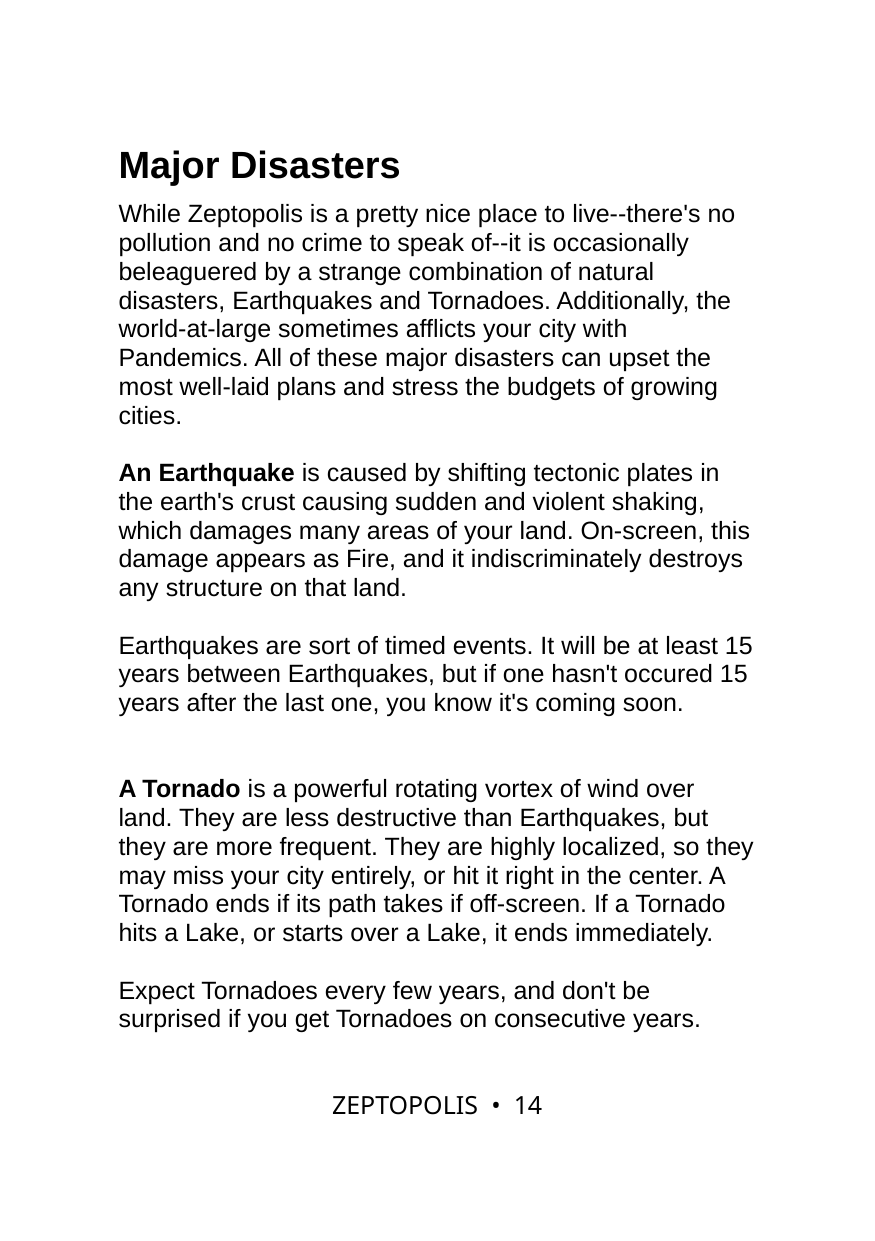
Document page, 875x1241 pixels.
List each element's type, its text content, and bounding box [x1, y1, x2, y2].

text Earthquakes are sort of timed events. It will be at least 15 years between Earthquakes, but if one hasn't occured 15 years after the last one, you know it's coming soon. [118, 631, 756, 717]
text An Earthquake is caused by shifting tectonic plates in the earth's crust causing sudden and violent shaking, which damages many areas of your land. On-screen, this damage appears as Fire, and it indiscriminately destroys any structure on that land. [118, 458, 756, 602]
subtitle Major Disasters [118, 143, 756, 187]
text While Zeptopolis is a pretty nice place to live--there's no pollution and no crime to speak of--it is occasionally beleaguered by a strange combination of natural disasters, Earthquakes and Tornadoes. Additionally, the world-at-large sometimes afflicts your city with Pandemics. All of these major disasters can upset the most well-laid plans and stress the budgets of growing cities. [118, 199, 756, 429]
text Expect Tornadoes every few years, and don't be surprised if you get Tornadoes on consecutive years. [118, 976, 756, 1033]
text A Tornado is a powerful rotating vortex of wind over land. They are less destructive than Earthquakes, but they are more frequent. They are highly localized, so they may miss your city entirely, or hit it right in the center. A Tornado ends if its path takes if off-screen. If a Tornado hits a Lake, or starts over a Lake, it ends immediately. [118, 774, 756, 947]
